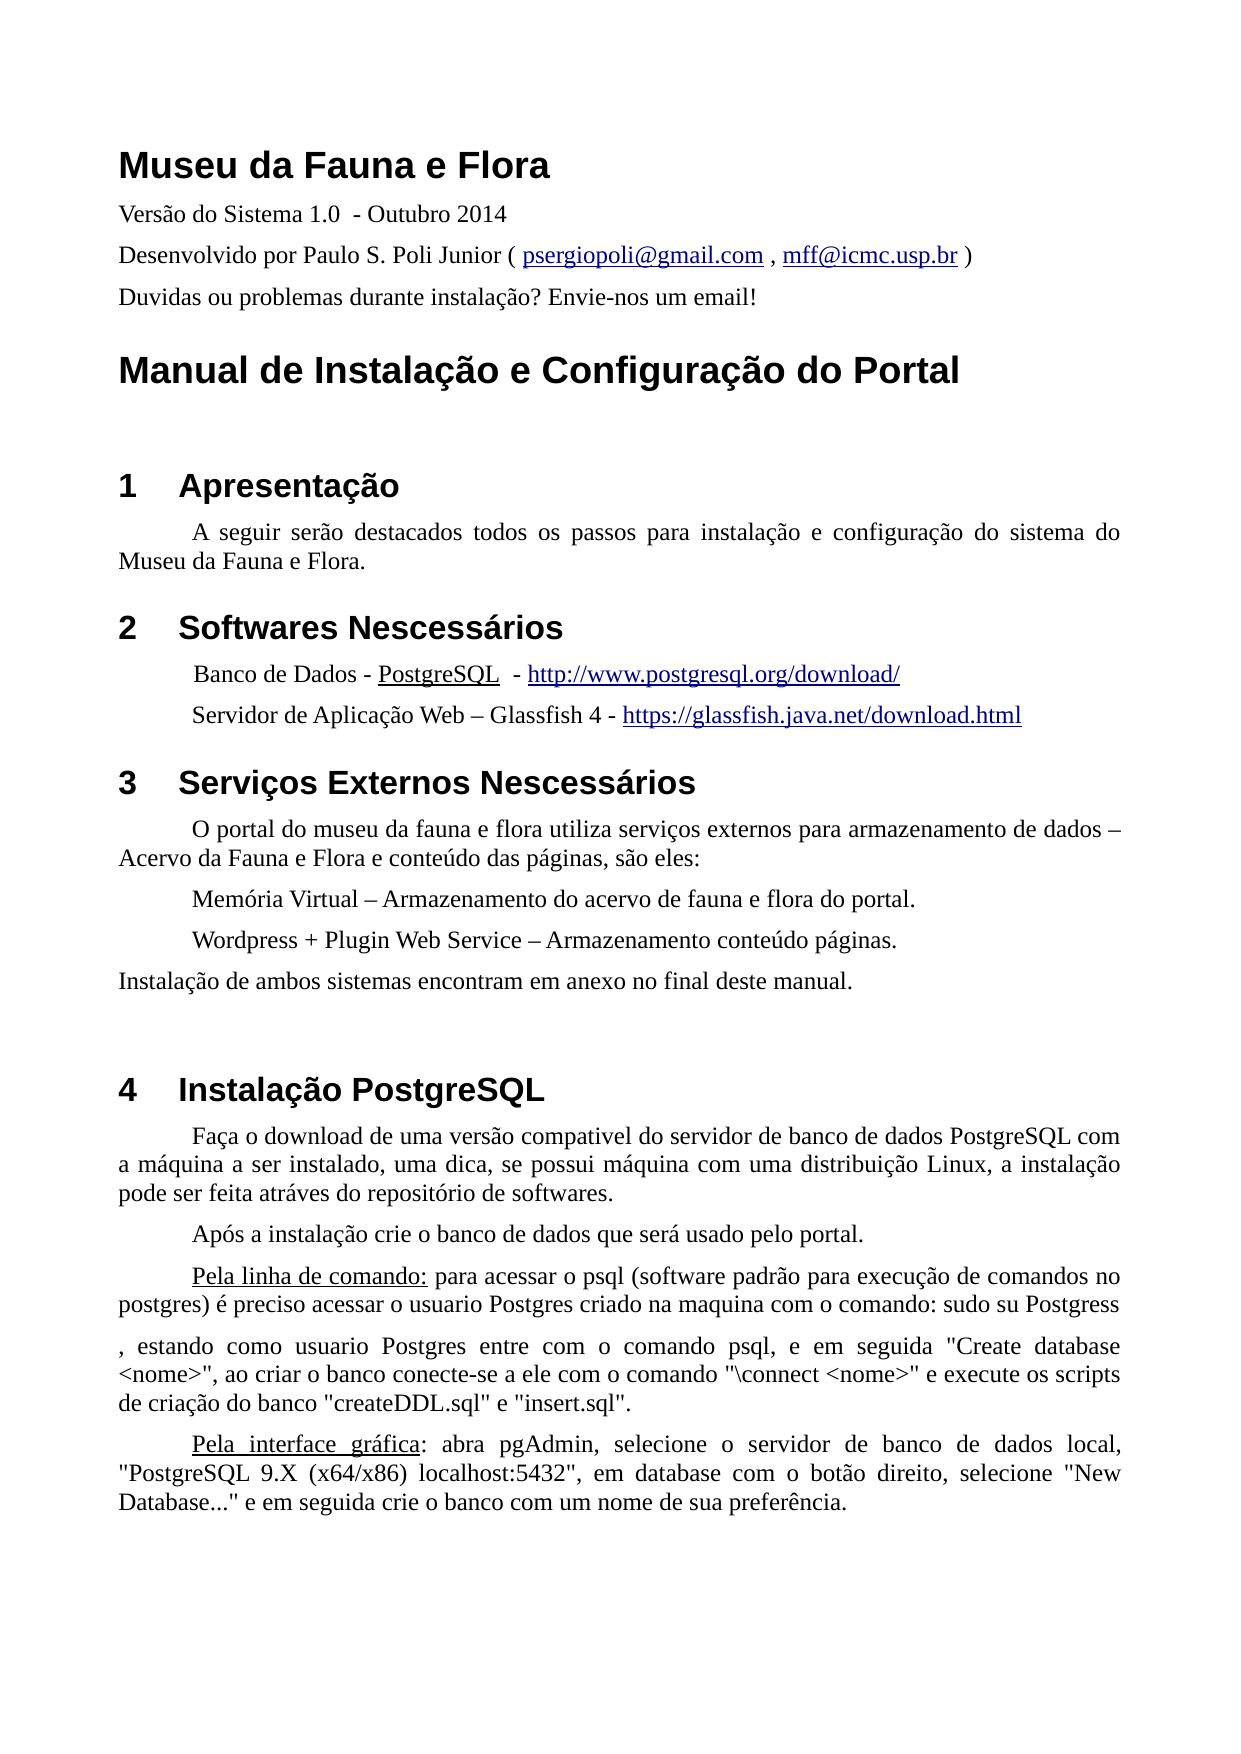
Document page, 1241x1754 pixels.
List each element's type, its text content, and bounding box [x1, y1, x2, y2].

text , estando como usuario Postgres entre com o comando psql, e em seguida "Create database <nome>", ao criar o banco conecte-se a ele com o comando "\connect <nome>" e execute os scripts de criação do banco "createDDL.sql" e "insert.sql". [118, 1331, 1122, 1417]
text Pela linha de comando: para acessar o psql (software padrão para execução de comandos no postgres) é preciso acessar o usuario Postgres criado na maquina com o comando: sudo su Postgress [118, 1261, 1122, 1318]
subtitle Instalação PostgreSQL [118, 1070, 1122, 1108]
text Instalação de ambos sistemas encontram em anexo no final deste manual. [118, 966, 1122, 995]
subtitle Museu da Fauna e Flora [118, 143, 1122, 187]
text Faça o download de uma versão compativel do servidor de banco de dados PostgreSQL com a máquina a ser instalado, uma dica, se possui máquina com uma distribuição Linux, a instalação pode ser feita atráves do repositório de softwares. [118, 1121, 1122, 1207]
subtitle Softwares Nescessários [118, 608, 1122, 647]
text O portal do museu da fauna e flora utiliza serviços externos para armazenamento de dados – Acervo da Fauna e Flora e conteúdo das páginas, são eles: [118, 814, 1122, 871]
subtitle Apresentação [118, 466, 1122, 505]
text Após a instalação crie o banco de dados que será usado pelo portal. [118, 1219, 1122, 1248]
text Desenvolvido por Paulo S. Poli Junior ( psergiopoli@gmail.com , mff@icmc.usp.br ) [118, 241, 1122, 269]
text Duvidas ou problemas durante instalação? Envie-nos um email! [118, 282, 1122, 311]
text Servidor de Aplicação Web – Glassfish 4 - https://glassfish.java.net/download.html [118, 701, 1122, 729]
subtitle Serviços Externos Nescessários [118, 763, 1122, 801]
text Versão do Sistema 1.0 - Outubro 2014 [118, 199, 1122, 228]
text Memória Virtual – Armazenamento do acervo de fauna e flora do portal. [118, 884, 1122, 913]
text A seguir serão destacados todos os passos para instalação e configuração do sistema do Museu da Fauna e Flora. [118, 517, 1122, 575]
text Wordpress + Plugin Web Service – Armazenamento conteúdo páginas. [118, 925, 1122, 954]
subtitle Manual de Instalação e Configuração do Portal [118, 348, 1122, 392]
text Pela interface gráfica: abra pgAdmin, selecione o servidor de banco de dados local, "PostgreSQL 9.X (x64/x86) localhost:5432", em database com o botão direito, selecione "New Database..." e em seguida crie o banco com um nome de sua preferência. [118, 1429, 1122, 1516]
list Banco de Dados - PostgreSQL - http://www.postgresql.org/download/ [156, 659, 1122, 688]
